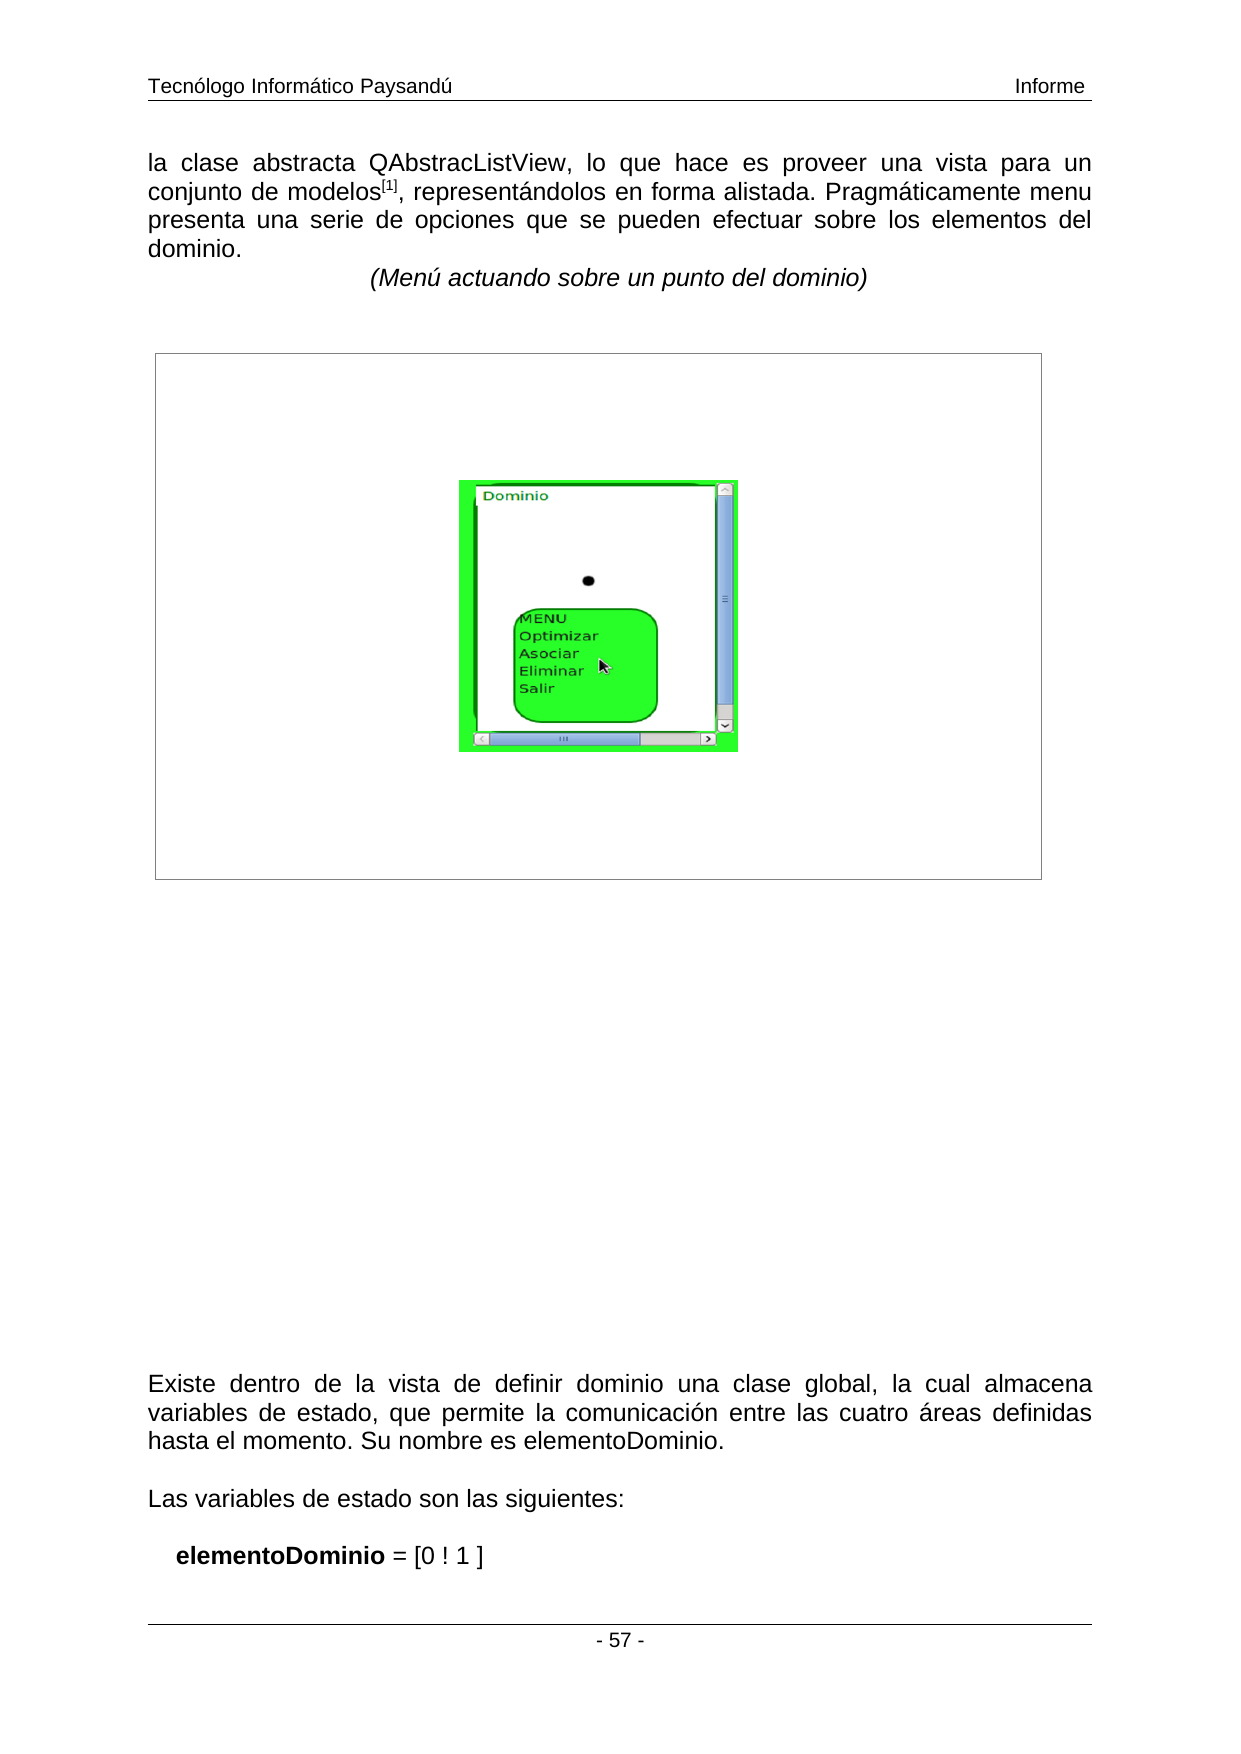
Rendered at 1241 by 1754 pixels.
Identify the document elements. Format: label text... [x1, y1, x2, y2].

text la clase abstracta QAbstracListView, lo que hace es proveer una vista para un conjunto de modelos[1], representándolos en forma alistada. Pragmáticamente menu presenta una serie de opciones que se pueden efectuar sobre los elementos del dominio. [148, 148, 1092, 263]
text elementoDominio = [0 ! 1 ] [148, 1541, 1092, 1570]
text Las variables de estado son las siguientes: [148, 1484, 1092, 1513]
text (Menú actuando sobre un punto del dominio) [148, 263, 1092, 291]
picture [157, 354, 1041, 879]
text Existe dentro de la vista de definir dominio una clase global, la cual almacena variables de estado, que permite la comunicación entre las cuatro áreas definidas hasta el momento. Su nombre es elementoDominio. [148, 1369, 1092, 1455]
